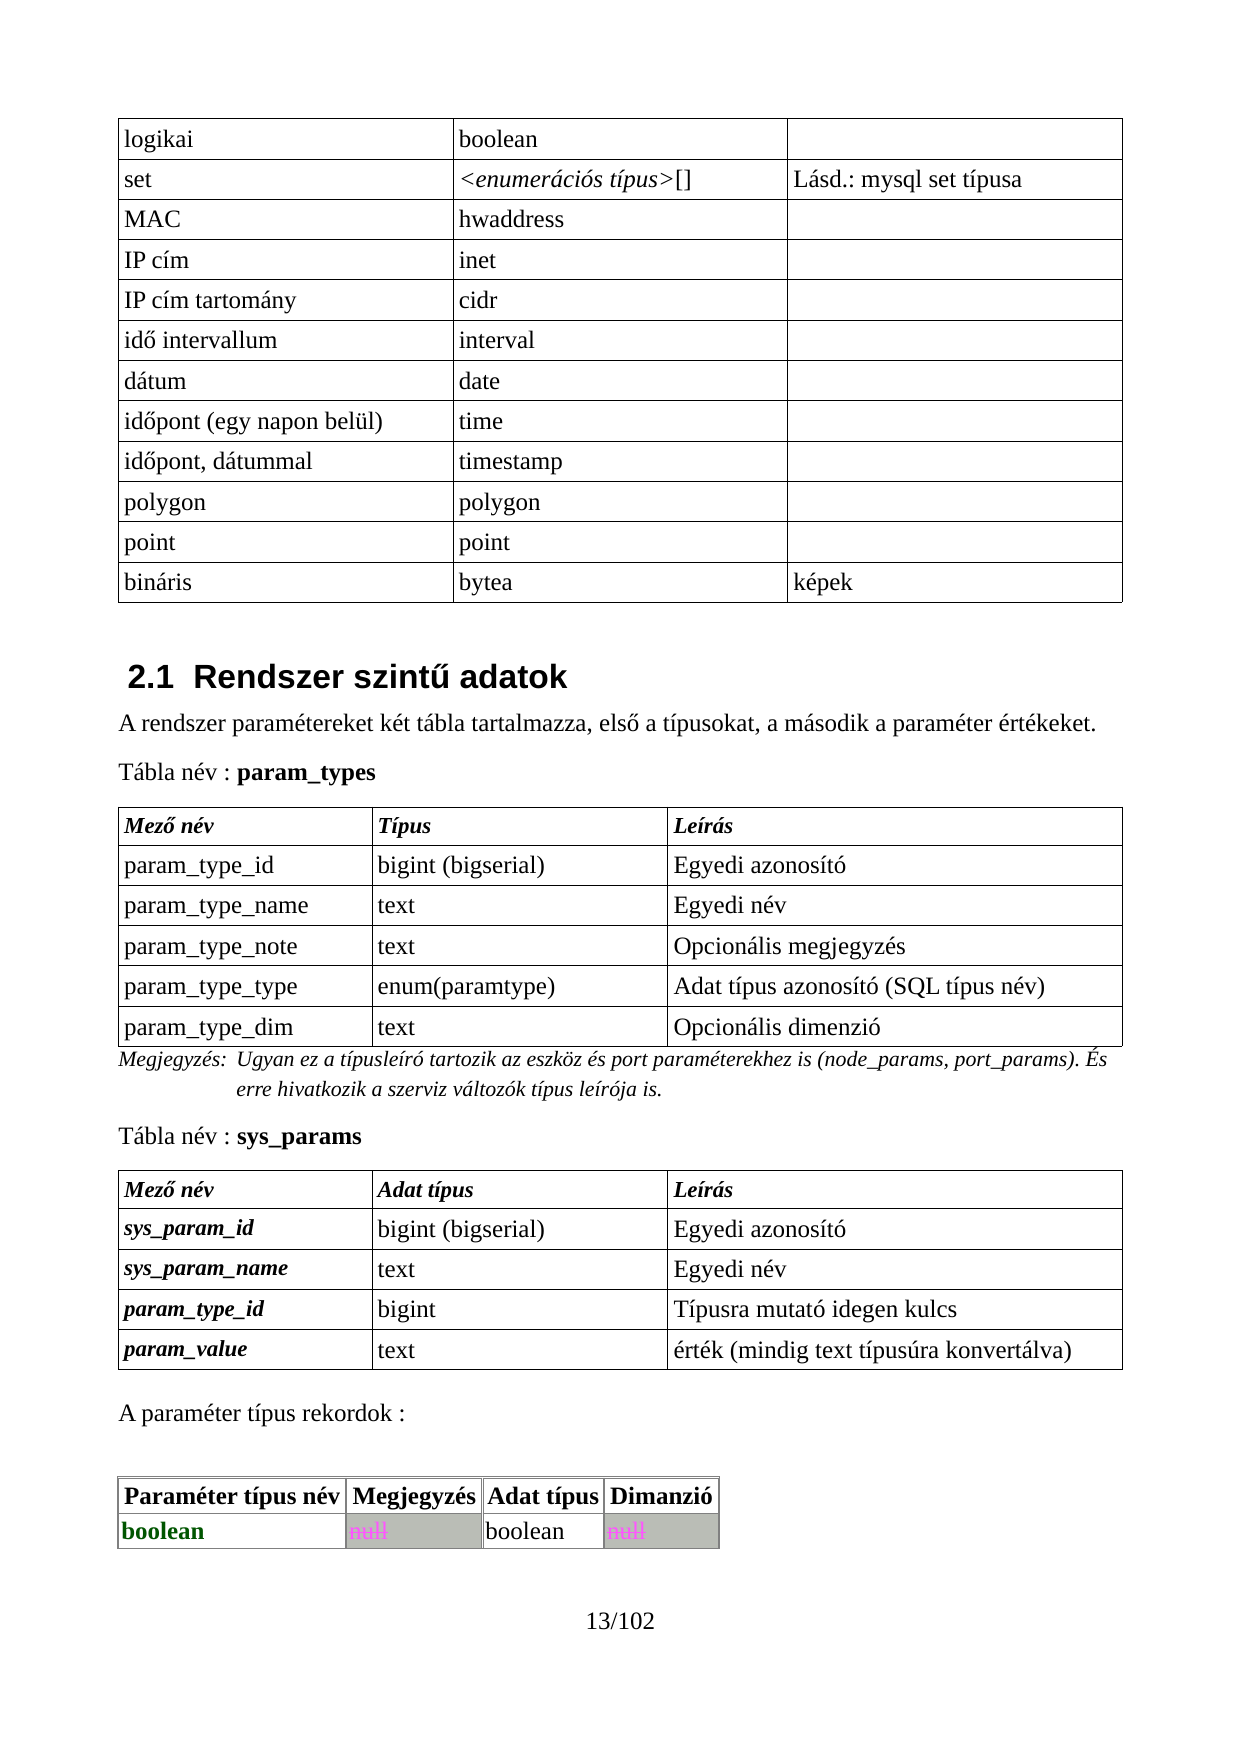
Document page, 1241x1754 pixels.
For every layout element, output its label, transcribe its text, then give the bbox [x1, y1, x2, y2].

table_header Adat típus [373, 1171, 667, 1208]
table_cell date [454, 361, 787, 400]
table_cell [788, 119, 1122, 158]
table_header Mező név [119, 1171, 372, 1208]
table_cell point [119, 522, 453, 562]
table_cell [788, 442, 1122, 481]
table_cell param_type_name [119, 886, 372, 925]
table_header Megjegyzés [347, 1479, 481, 1513]
table_cell polygon [119, 482, 453, 521]
table_header Paraméter típus név [119, 1479, 345, 1513]
table_header Dimanzió [605, 1479, 718, 1513]
table_cell [788, 280, 1122, 320]
table_cell Opcionális dimenzió [668, 1007, 1122, 1046]
table_cell bigint (bigserial) [373, 1209, 667, 1248]
text A rendszer paramétereket két tábla tartalmazza, első a típusokat, a második a paraméter értékeket. [118, 708, 1122, 737]
table_cell Lásd.: mysql set típusa [788, 160, 1122, 199]
table_cell bytea [454, 563, 787, 602]
table_cell time [454, 401, 787, 441]
table_cell boolean [119, 1514, 345, 1548]
table_header Típus [373, 808, 667, 844]
table_cell text [373, 1007, 667, 1046]
table_cell bigint [373, 1290, 667, 1329]
table_cell IP cím tartomány [119, 280, 453, 320]
table_cell param_type_type [119, 966, 372, 1006]
subtitle Rendszer szintű adatok [118, 657, 1122, 696]
table_cell point [454, 522, 787, 562]
table_cell hwaddress [454, 200, 787, 239]
table_header Adat típus [484, 1479, 603, 1513]
table_header Leírás [668, 1171, 1122, 1208]
table_cell text [373, 886, 667, 925]
table_cell időpont, dátummal [119, 442, 453, 481]
table_cell polygon [454, 482, 787, 521]
table_cell null [605, 1514, 718, 1548]
table_cell [788, 401, 1122, 441]
table_cell enum(paramtype) [373, 966, 667, 1006]
table_cell text [373, 1330, 667, 1369]
table_header Mező név [119, 808, 372, 844]
table_cell null [347, 1514, 481, 1548]
table_cell [788, 321, 1122, 360]
table_cell Egyedi név [668, 886, 1122, 925]
table_cell Típusra mutató idegen kulcs [668, 1290, 1122, 1329]
table_cell [788, 482, 1122, 521]
table_cell sys_param_id [119, 1209, 372, 1248]
table_cell [788, 522, 1122, 562]
table_header Leírás [668, 808, 1122, 844]
table_cell [788, 240, 1122, 279]
table_cell idő intervallum [119, 321, 453, 360]
table_cell <enumerációs típus>[] [454, 160, 787, 199]
table_cell logikai [119, 119, 453, 158]
table_cell text [373, 926, 667, 965]
text A paraméter típus rekordok : [118, 1398, 1122, 1427]
table_cell Egyedi név [668, 1250, 1122, 1289]
table_cell bigint (bigserial) [373, 846, 667, 885]
table_cell timestamp [454, 442, 787, 481]
table_cell boolean [484, 1514, 603, 1548]
table_cell inet [454, 240, 787, 279]
table_cell Egyedi azonosító [668, 1209, 1122, 1248]
table_cell időpont (egy napon belül) [119, 401, 453, 441]
table_cell IP cím [119, 240, 453, 279]
text Tábla név : sys_params [118, 1121, 1122, 1150]
table_cell param_type_dim [119, 1007, 372, 1046]
table_cell érték (mindig text típusúra konvertálva) [668, 1330, 1122, 1369]
table_cell képek [788, 563, 1122, 602]
table_cell bináris [119, 563, 453, 602]
table_cell [788, 361, 1122, 400]
table_cell Adat típus azonosító (SQL típus név) [668, 966, 1122, 1006]
text Tábla név : param_types [118, 757, 1122, 786]
text Megjegyzés: Ugyan ez a típusleíró tartozik az eszköz és port paraméterekhez is (node_params, port_params). És erre hivatkozik a szerviz változók típus leírója is. [118, 1047, 1122, 1102]
table_cell cidr [454, 280, 787, 320]
table_cell param_value [119, 1330, 372, 1369]
table_cell Opcionális megjegyzés [668, 926, 1122, 965]
table_cell boolean [454, 119, 787, 158]
table_cell interval [454, 321, 787, 360]
table_cell set [119, 160, 453, 199]
table_cell [788, 200, 1122, 239]
table_cell param_type_id [119, 1290, 372, 1329]
table_cell dátum [119, 361, 453, 400]
table_cell Egyedi azonosító [668, 846, 1122, 885]
table_cell param_type_id [119, 846, 372, 885]
table_cell MAC [119, 200, 453, 239]
table_cell text [373, 1250, 667, 1289]
table_cell sys_param_name [119, 1250, 372, 1289]
table_cell param_type_note [119, 926, 372, 965]
